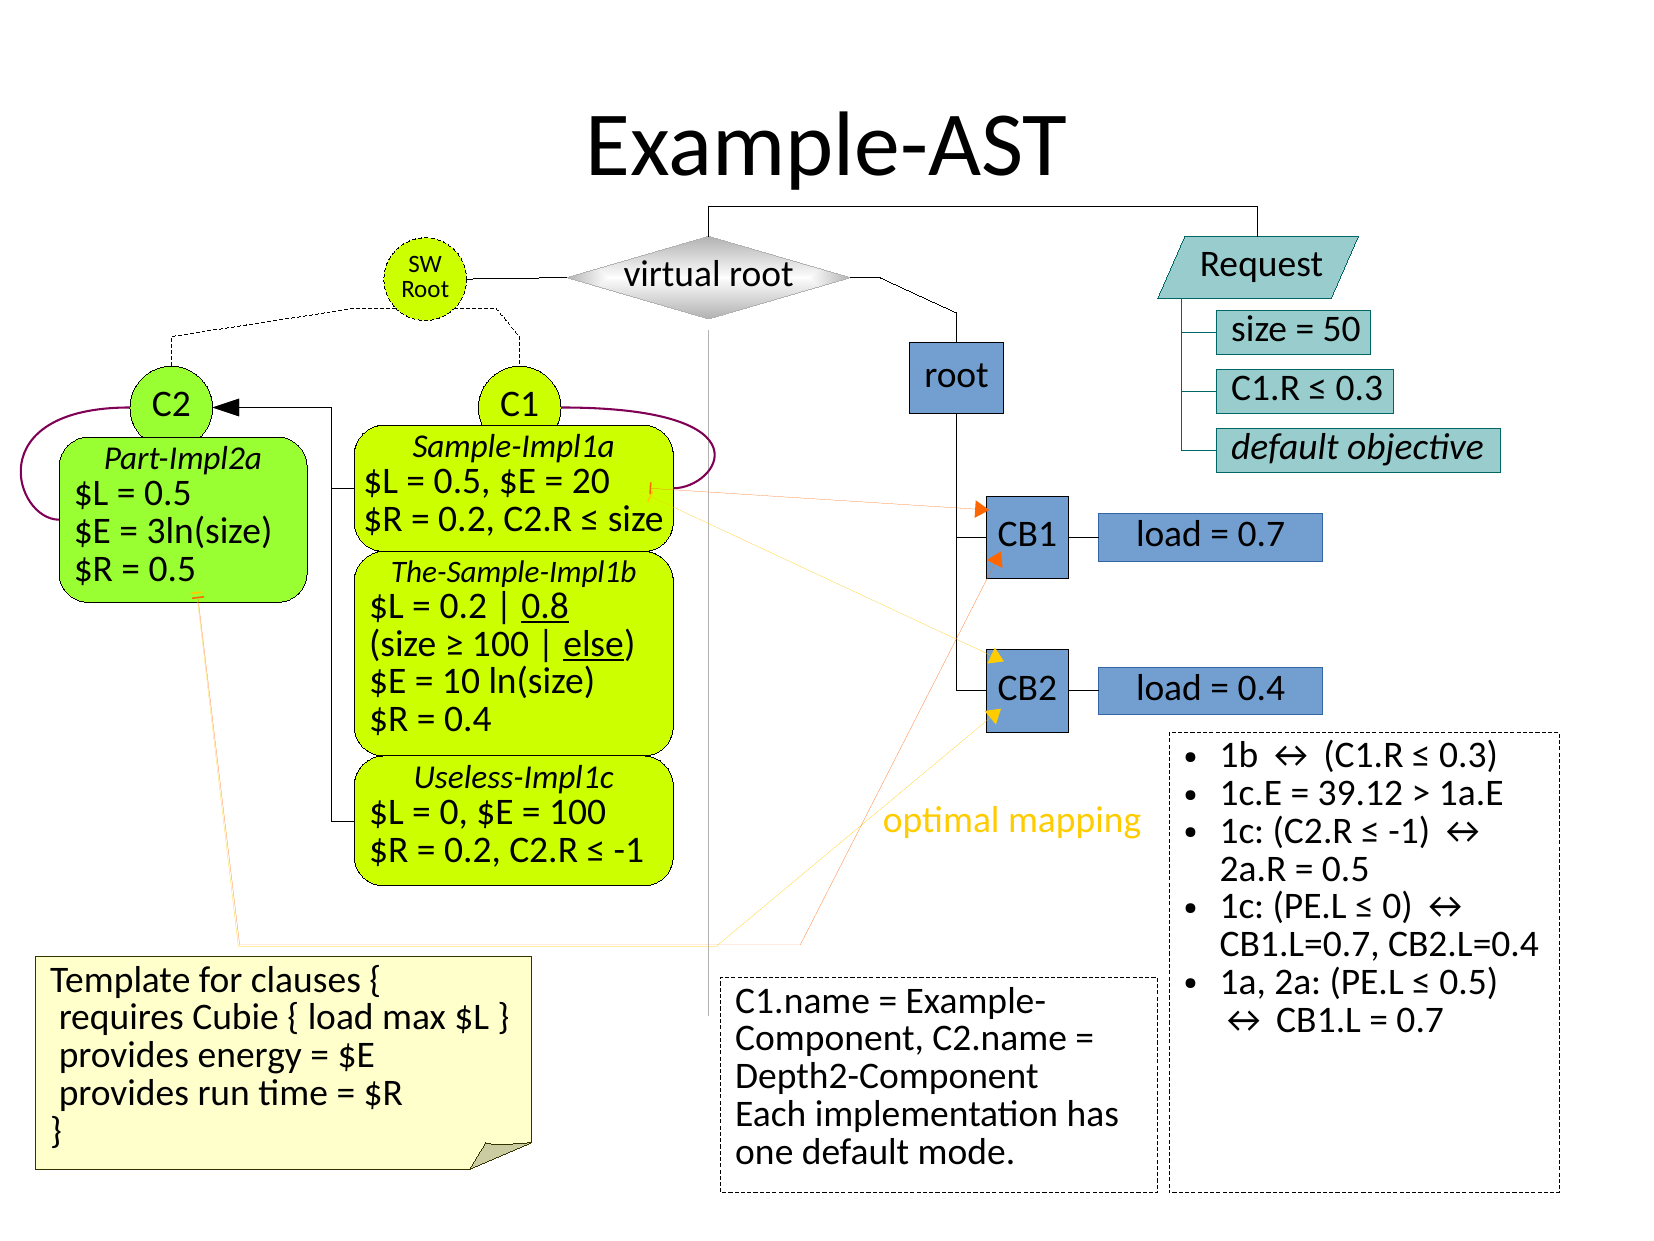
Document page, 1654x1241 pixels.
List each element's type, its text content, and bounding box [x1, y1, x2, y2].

text_box load = 0.7 [1098, 513, 1323, 562]
text_box CB1 [986, 561, 993, 578]
text_box size = 50 [1216, 310, 1371, 355]
text_box Sample-Impl1a $L = 0.5, $E = 20 $R = 0.2, C2.R ≤ size [354, 425, 674, 551]
text_box Part-Impl2a $L = 0.5 $E = 3ln(size) $R = 0.5 [59, 437, 308, 603]
text_box Useless-Impl1c $L = 0, $E = 100 $R = 0.2, C2.R ≤ -1 [354, 755, 674, 886]
text_box Template for clauses { requires Cubie { load max $L } provides energy = $E provides run time = $R } [35, 956, 532, 1170]
text_box SW Root [383, 237, 467, 321]
text_box CB2 [986, 649, 1069, 733]
text_box Request [1157, 236, 1359, 299]
title Example-AST [82, 49, 1571, 257]
text_box CB1 [986, 496, 1069, 579]
text_box C2 [130, 366, 213, 437]
text_box C1 [478, 366, 561, 425]
text_box C1.name = Example-Component, C2.name = Depth2-Component Each implementation has one default mode. [720, 977, 1158, 1193]
text_box root [909, 342, 1004, 414]
text_box optimal mapping [868, 797, 1169, 850]
text_box default objective [1216, 428, 1501, 473]
text_box virtual root [567, 257, 850, 319]
text_box load = 0.4 [1098, 667, 1323, 715]
text_box 1b ↔ (C1.R ≤ 0.3) 1c.E = 39.12 > 1a.E 1c: (C2.R ≤ -1) ↔ 2a.R = 0.5 1c: (PE.L ≤ 0) ↔ CB1.L=0.7, CB2.L=0.4 1a, 2a: (PE.L ≤ 0.5) ↔ CB1.L = 0.7 [1169, 732, 1560, 1193]
text_box C1.R ≤ 0.3 [1216, 369, 1394, 414]
text_box The-Sample-Impl1b $L = 0.2 | 0.8 (size ≥ 100 | else) $E = 10 ln(size) $R = 0.4 [354, 551, 674, 756]
